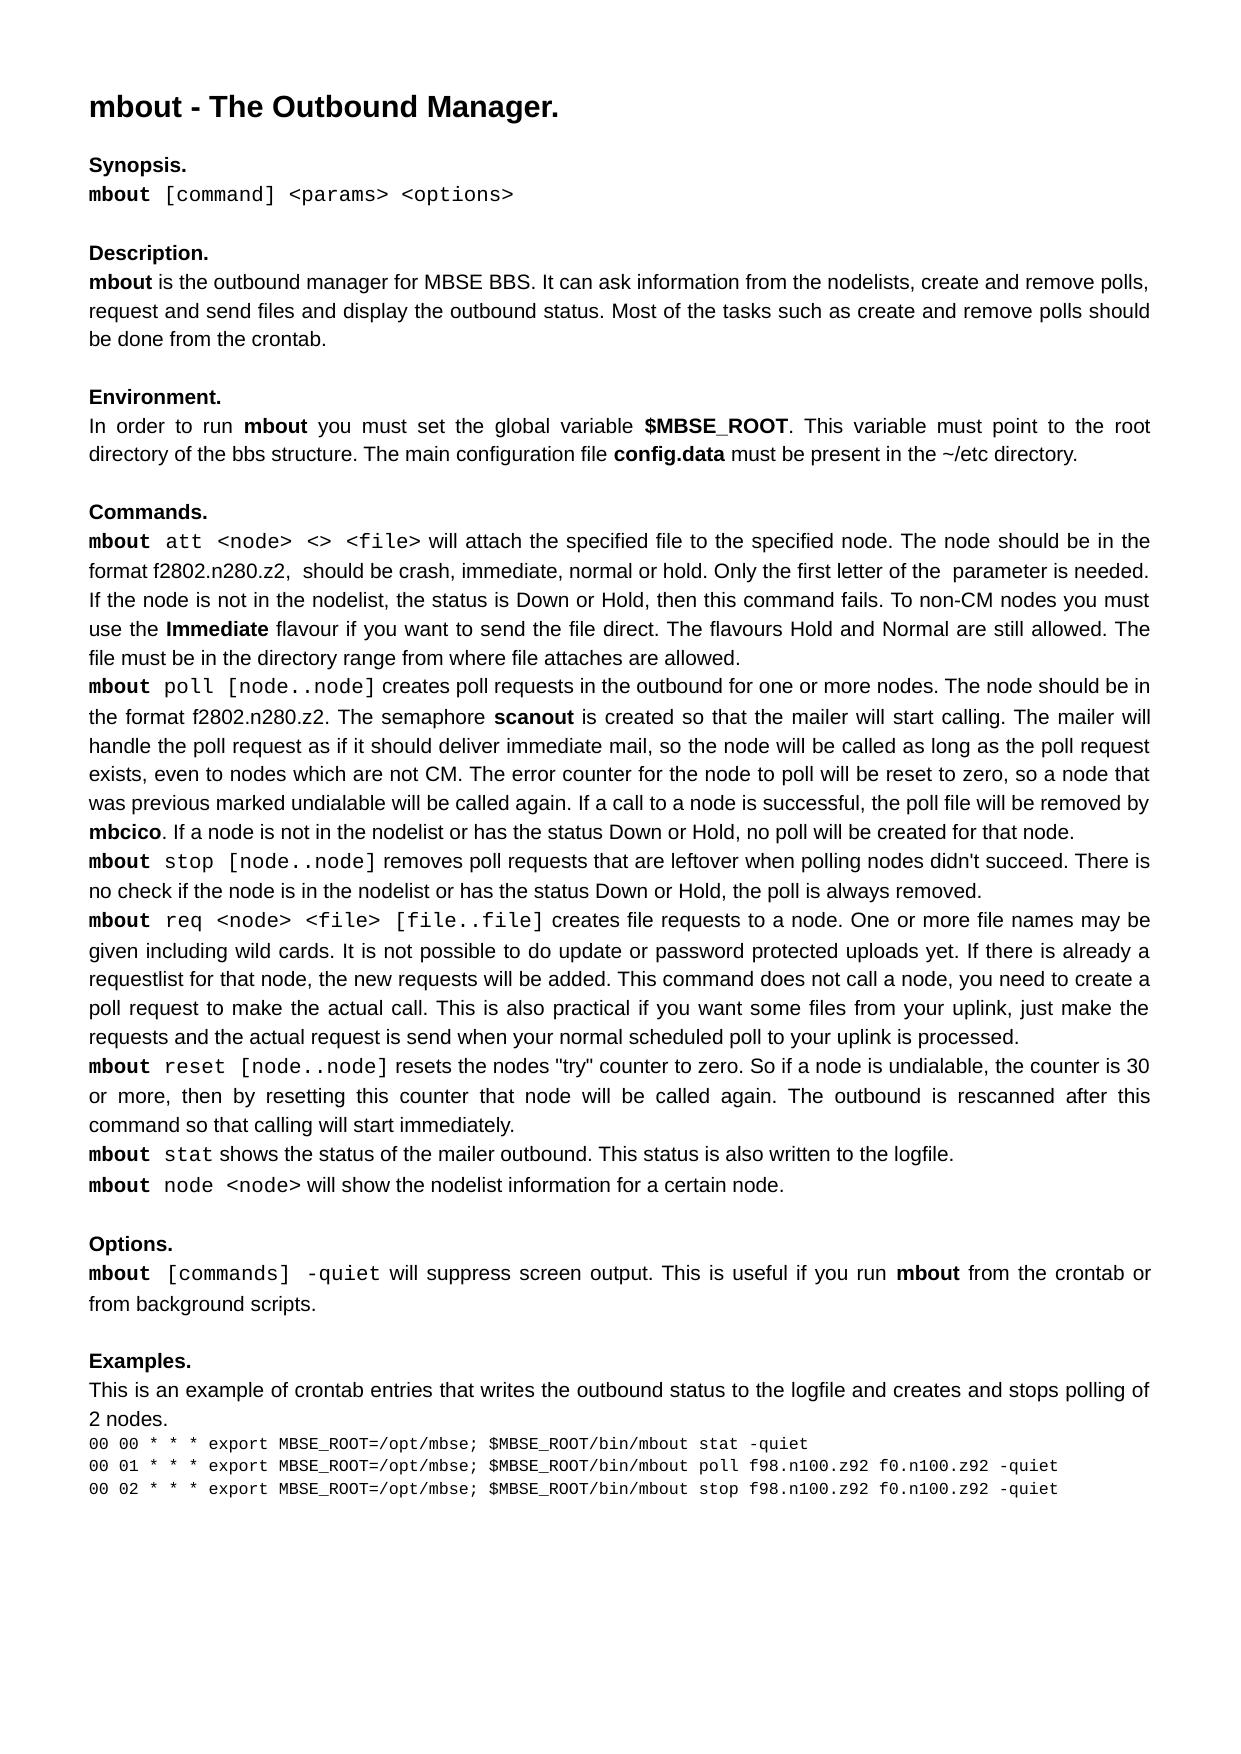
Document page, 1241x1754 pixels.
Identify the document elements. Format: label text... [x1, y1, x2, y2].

subtitle mbout - The Outbound Manager. [88, 88, 1152, 124]
text Description. [88, 241, 1152, 265]
text mbout att <node> <> <file> will attach the specified file to the specified node. The node should be in the format f2802.n280.z2, should be crash, immediate, normal or hold. Only the first letter of the parameter is needed. If the node is not in the nodelist, the status is Down or Hold, then this command fails. To non-CM nodes you must use the Immediate flavour if you want to send the file direct. The flavours Hold and Normal are still allowed. The file must be in the directory range from where file attaches are allowed. [88, 528, 1152, 669]
text mbout stop [node..node] removes poll requests that are leftover when polling nodes didn't succeed. There is no check if the node is in the nodelist or has the status Down or Hold, the poll is always removed. [88, 848, 1152, 903]
text 00 01 * * * export MBSE_ROOT=/opt/mbse; $MBSE_ROOT/bin/mbout poll f98.n100.z92 f0.n100.z92 -quiet [88, 1458, 1152, 1477]
text mbout node <node> will show the nodelist information for a certain node. [88, 1173, 1152, 1198]
text mbout is the outbound manager for MBSE BBS. It can ask information from the nodelists, create and remove polls, request and send files and display the outbound status. Most of the tasks such as create and remove polls should be done from the crontab. [88, 270, 1152, 351]
text mbout [command] <params> <options> [88, 181, 1152, 207]
text 00 00 * * * export MBSE_ROOT=/opt/mbse; $MBSE_ROOT/bin/mbout stat -quiet [88, 1435, 1152, 1454]
text mbout req <node> <file> [file..file] creates file requests to a node. One or more file names may be given including wild cards. It is not possible to do update or password protected uploads yet. If there is already a requestlist for that node, the new requests will be added. This command does not call a node, you need to create a poll request to make the actual call. This is also practical if you want some files from your uplink, just make the requests and the actual request is send when your normal scheduled poll to your uplink is processed. [88, 908, 1152, 1049]
text mbout poll [node..node] creates poll requests in the outbound for one or more nodes. The node should be in the format f2802.n280.z2. The semaphore scanout is created so that the mailer will start calling. The mailer will handle the poll request as if it should deliver immediate mail, so the node will be called as long as the poll request exists, even to nodes which are not CM. The error counter for the node to poll will be reset to zero, so a node that was previous marked undialable will be called again. If a call to a node is successful, the poll file will be removed by mbcico. If a node is not in the nodelist or has the status Down or Hold, no poll will be created for that node. [88, 674, 1152, 844]
text Synopsis. [88, 153, 1152, 177]
text mbout reset [node..node] resets the nodes "try" counter to zero. So if a node is undialable, the counter is 30 or more, then by resetting this counter that node will be called again. The outbound is rescanned after this command so that calling will start immediately. [88, 1053, 1152, 1137]
text Environment. [88, 385, 1152, 409]
text mbout stat shows the status of the mailer outbound. This status is also written to the logfile. [88, 1142, 1152, 1167]
text Options. [88, 1232, 1152, 1256]
text In order to run mbout you must set the global variable $MBSE_ROOT. This variable must point to the root directory of the bbs structure. The main configuration file config.data must be present in the ~/etc directory. [88, 413, 1152, 466]
text 00 02 * * * export MBSE_ROOT=/opt/mbse; $MBSE_ROOT/bin/mbout stop f98.n100.z92 f0.n100.z92 -quiet [88, 1481, 1152, 1499]
text Examples. [88, 1349, 1152, 1373]
text This is an example of crontab entries that writes the outbound status to the logfile and creates and stops polling of 2 nodes. [88, 1378, 1152, 1431]
text Commands. [88, 500, 1152, 524]
text mbout [commands] -quiet will suppress screen output. This is useful if you run mbout from the crontab or from background scripts. [88, 1261, 1152, 1316]
